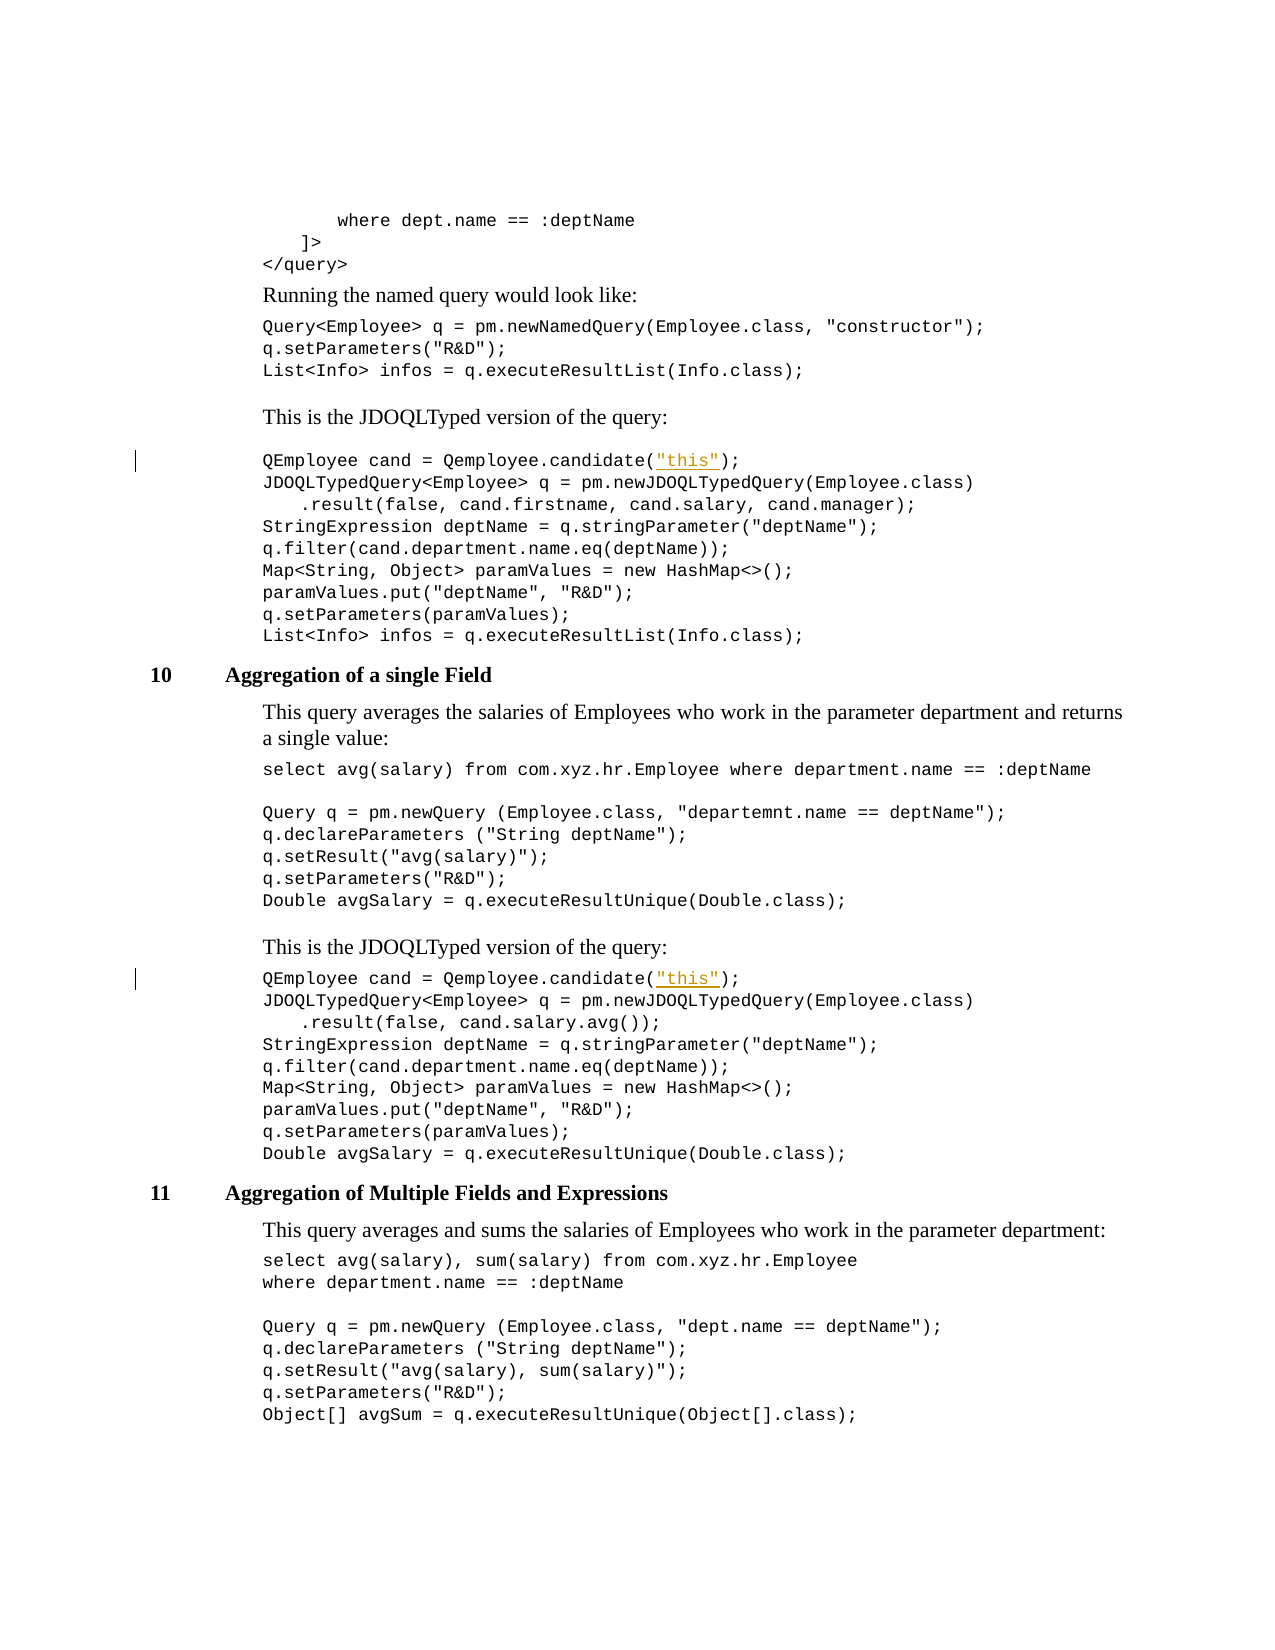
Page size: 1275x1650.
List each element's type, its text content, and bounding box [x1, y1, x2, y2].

text Query q = pm.newQuery (Employee.class, "departemnt.name == deptName"); [262, 802, 1125, 824]
text select avg(salary) from com.xyz.hr.Employee where department.name == :deptName [262, 758, 1125, 780]
text q.setParameters("R&D"); [262, 1381, 1125, 1403]
text Running the named query would look like: [262, 282, 1125, 308]
subtitle Aggregation of Multiple Fields and Expressions [150, 1179, 1125, 1205]
text q.declareParameters ("String deptName"); [262, 1338, 1125, 1359]
text q.setResult("avg(salary)"); [262, 846, 1125, 868]
text JDOQLTypedQuery<Employee> q = pm.newJDOQLTypedQuery(Employee.class) [262, 990, 1125, 1012]
text QEmployee cand = Qemployee.candidate("this"); [262, 968, 1125, 990]
text List<Info> infos = q.executeResultList(Info.class); [262, 359, 1125, 381]
text q.setParameters("R&D"); [262, 338, 1125, 359]
text Map<String, Object> paramValues = new HashMap<>(); [262, 1077, 1125, 1099]
text StringExpression deptName = q.stringParameter("deptName"); [262, 1033, 1125, 1055]
text q.declareParameters ("String deptName"); [262, 824, 1125, 846]
text Double avgSalary = q.executeResultUnique(Double.class); [262, 890, 1125, 912]
text Query<Employee> q = pm.newNamedQuery(Employee.class, "constructor"); [262, 316, 1125, 338]
text Map<String, Object> paramValues = new HashMap<>(); [262, 559, 1125, 581]
text ]> [262, 232, 1125, 254]
text q.filter(cand.department.name.eq(deptName)); [262, 538, 1125, 559]
text This is the JDOQLTyped version of the query: [262, 933, 1125, 959]
text .result(false, cand.salary.avg()); [262, 1012, 1125, 1033]
text paramValues.put("deptName", "R&D"); [262, 1099, 1125, 1121]
text .result(false, cand.firstname, cand.salary, cand.manager); [262, 494, 1125, 516]
text List<Info> infos = q.executeResultList(Info.class); [262, 625, 1125, 647]
text select avg(salary), sum(salary) from com.xyz.hr.Employee [262, 1250, 1125, 1272]
subtitle Aggregation of a single Field [150, 662, 1125, 688]
text StringExpression deptName = q.stringParameter("deptName"); [262, 516, 1125, 538]
text QEmployee cand = Qemployee.candidate("this"); [262, 450, 1125, 472]
text Object[] avgSum = q.executeResultUnique(Object[].class); [262, 1403, 1125, 1425]
text Query q = pm.newQuery (Employee.class, "dept.name == deptName"); [262, 1316, 1125, 1338]
text JDOQLTypedQuery<Employee> q = pm.newJDOQLTypedQuery(Employee.class) [262, 472, 1125, 494]
text </query> [262, 254, 1125, 276]
text This query averages and sums the salaries of Employees who work in the parameter department: [262, 1216, 1125, 1242]
text paramValues.put("deptName", "R&D"); [262, 581, 1125, 603]
text Double avgSalary = q.executeResultUnique(Double.class); [262, 1143, 1125, 1165]
text q.filter(cand.department.name.eq(deptName)); [262, 1055, 1125, 1077]
text This query averages the salaries of Employees who work in the parameter department and returns a single value: [262, 698, 1125, 750]
text q.setParameters(paramValues); [262, 603, 1125, 625]
text This is the JDOQLTyped version of the query: [262, 403, 1125, 429]
text q.setResult("avg(salary), sum(salary)"); [262, 1359, 1125, 1381]
text q.setParameters("R&D"); [262, 868, 1125, 890]
text q.setParameters(paramValues); [262, 1121, 1125, 1143]
text where department.name == :deptName [262, 1272, 1125, 1294]
text where dept.name == :deptName [262, 210, 1125, 232]
